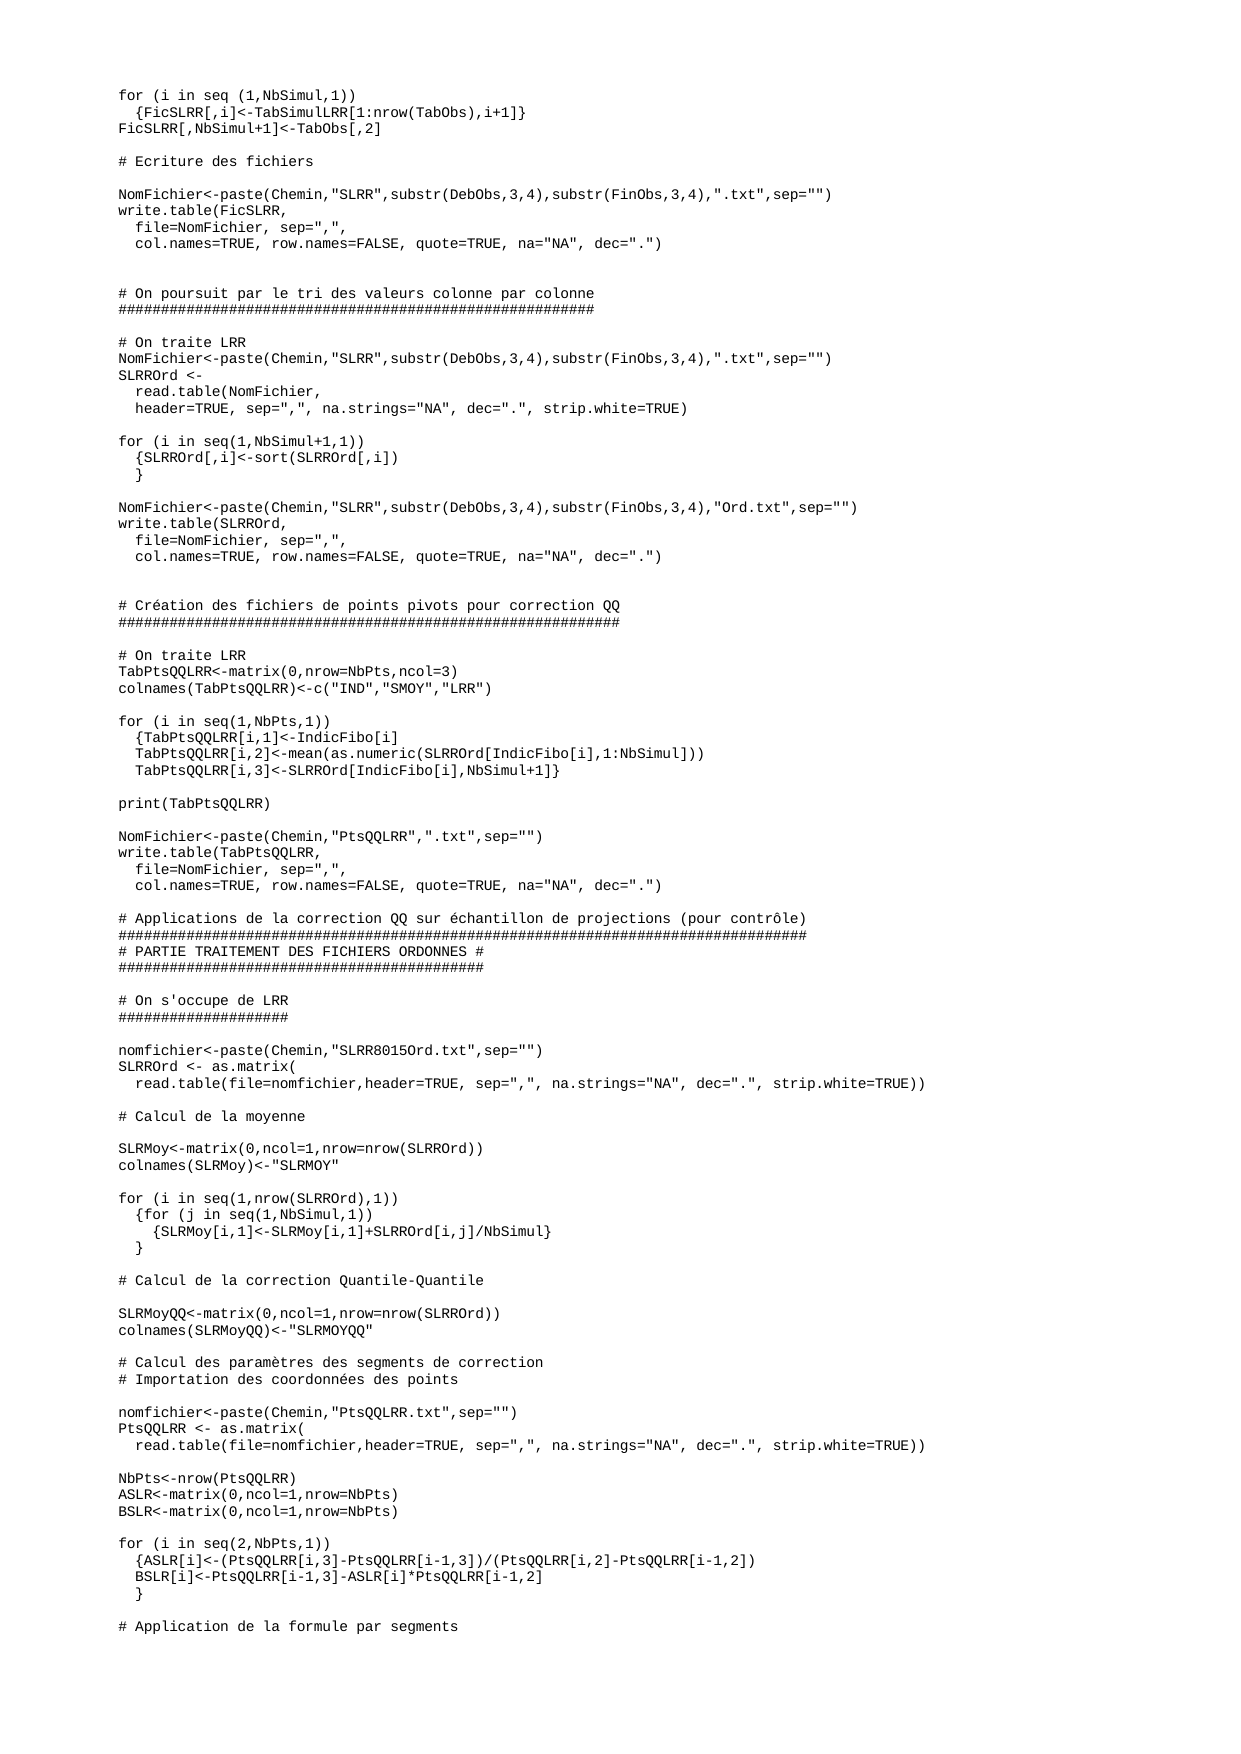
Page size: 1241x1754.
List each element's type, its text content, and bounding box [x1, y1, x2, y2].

text {SLRMoy[i,1]<-SLRMoy[i,1]+SLRROrd[i,j]/NbSimul} [118, 1224, 1122, 1241]
text for (i in seq(1,nrow(SLRROrd),1)) [118, 1191, 1122, 1208]
text nomfichier<-paste(Chemin,"PtsQQLRR.txt",sep="") [118, 1405, 1122, 1422]
text file=NomFichier, sep=",", [118, 862, 1122, 878]
text colnames(SLRMoy)<-"SLRMOY" [118, 1158, 1122, 1175]
text BSLR[i]<-PtsQQLRR[i-1,3]-ASLR[i]*PtsQQLRR[i-1,2] [118, 1570, 1122, 1586]
text NomFichier<-paste(Chemin,"PtsQQLRR",".txt",sep="") [118, 829, 1122, 846]
text col.names=TRUE, row.names=FALSE, quote=TRUE, na="NA", dec=".") [118, 237, 1122, 253]
text file=NomFichier, sep=",", [118, 220, 1122, 237]
text {FicSLRR[,i]<-TabSimulLRR[1:nrow(TabObs),i+1]} [118, 105, 1122, 121]
text PtsQQLRR <- as.matrix( [118, 1422, 1122, 1438]
text ########################################### [118, 961, 1122, 977]
text colnames(SLRMoyQQ)<-"SLRMOYQQ" [118, 1323, 1122, 1339]
text ######################################################## [118, 302, 1122, 319]
text # Ecriture des fichiers [118, 154, 1122, 171]
text # Calcul de la moyenne [118, 1109, 1122, 1125]
text # Calcul des paramètres des segments de correction [118, 1356, 1122, 1372]
text # On traite LRR [118, 648, 1122, 664]
text file=NomFichier, sep=",", [118, 533, 1122, 549]
text for (i in seq(1,NbSimul+1,1)) [118, 434, 1122, 451]
text TabPtsQQLRR[i,2]<-mean(as.numeric(SLRROrd[IndicFibo[i],1:NbSimul])) [118, 747, 1122, 763]
text write.table(TabPtsQQLRR, [118, 846, 1122, 862]
text for (i in seq(2,NbPts,1)) [118, 1537, 1122, 1553]
text read.table(file=nomfichier,header=TRUE, sep=",", na.strings="NA", dec=".", strip.white=TRUE)) [118, 1438, 1122, 1454]
text nomfichier<-paste(Chemin,"SLRR8015Ord.txt",sep="") [118, 1043, 1122, 1059]
text # Calcul de la correction Quantile-Quantile [118, 1273, 1122, 1290]
text BSLR<-matrix(0,ncol=1,nrow=NbPts) [118, 1504, 1122, 1520]
text } [118, 1586, 1122, 1603]
text {SLRROrd[,i]<-sort(SLRROrd[,i]) [118, 451, 1122, 467]
text colnames(TabPtsQQLRR)<-c("IND","SMOY","LRR") [118, 681, 1122, 697]
text SLRMoy<-matrix(0,ncol=1,nrow=nrow(SLRROrd)) [118, 1142, 1122, 1158]
text SLRMoyQQ<-matrix(0,ncol=1,nrow=nrow(SLRROrd)) [118, 1306, 1122, 1323]
text # Application de la formule par segments [118, 1619, 1122, 1636]
text TabPtsQQLRR<-matrix(0,nrow=NbPts,ncol=3) [118, 664, 1122, 681]
text header=TRUE, sep=",", na.strings="NA", dec=".", strip.white=TRUE) [118, 401, 1122, 418]
text {TabPtsQQLRR[i,1]<-IndicFibo[i] [118, 730, 1122, 747]
text ################################################################################# [118, 928, 1122, 944]
text {ASLR[i]<-(PtsQQLRR[i,3]-PtsQQLRR[i-1,3])/(PtsQQLRR[i,2]-PtsQQLRR[i-1,2]) [118, 1553, 1122, 1570]
text read.table(file=nomfichier,header=TRUE, sep=",", na.strings="NA", dec=".", strip.white=TRUE)) [118, 1076, 1122, 1092]
text # Applications de la correction QQ sur échantillon de projections (pour contrôle) [118, 911, 1122, 928]
text for (i in seq(1,NbPts,1)) [118, 714, 1122, 730]
text # PARTIE TRAITEMENT DES FICHIERS ORDONNES # [118, 944, 1122, 961]
text # Importation des coordonnées des points [118, 1372, 1122, 1389]
text SLRROrd <- [118, 368, 1122, 385]
text for (i in seq (1,NbSimul,1)) [118, 88, 1122, 105]
text NomFichier<-paste(Chemin,"SLRR",substr(DebObs,3,4),substr(FinObs,3,4),".txt",sep="") [118, 352, 1122, 368]
text NomFichier<-paste(Chemin,"SLRR",substr(DebObs,3,4),substr(FinObs,3,4),".txt",sep="") [118, 187, 1122, 204]
text col.names=TRUE, row.names=FALSE, quote=TRUE, na="NA", dec=".") [118, 878, 1122, 895]
text ########################################################### [118, 615, 1122, 632]
text # On s'occupe de LRR [118, 994, 1122, 1010]
text # On poursuit par le tri des valeurs colonne par colonne [118, 286, 1122, 302]
text } [118, 467, 1122, 483]
text #################### [118, 1010, 1122, 1027]
text FicSLRR[,NbSimul+1]<-TabObs[,2] [118, 121, 1122, 138]
text print(TabPtsQQLRR) [118, 796, 1122, 813]
text } [118, 1241, 1122, 1257]
text SLRROrd <- as.matrix( [118, 1059, 1122, 1076]
text NbPts<-nrow(PtsQQLRR) [118, 1471, 1122, 1487]
text write.table(SLRROrd, [118, 516, 1122, 533]
text TabPtsQQLRR[i,3]<-SLRROrd[IndicFibo[i],NbSimul+1]} [118, 763, 1122, 780]
text read.table(NomFichier, [118, 385, 1122, 401]
text write.table(FicSLRR, [118, 204, 1122, 220]
text NomFichier<-paste(Chemin,"SLRR",substr(DebObs,3,4),substr(FinObs,3,4),"Ord.txt",sep="") [118, 500, 1122, 516]
text # Création des fichiers de points pivots pour correction QQ [118, 599, 1122, 615]
text col.names=TRUE, row.names=FALSE, quote=TRUE, na="NA", dec=".") [118, 549, 1122, 566]
text # On traite LRR [118, 335, 1122, 352]
text {for (j in seq(1,NbSimul,1)) [118, 1208, 1122, 1224]
text ASLR<-matrix(0,ncol=1,nrow=NbPts) [118, 1487, 1122, 1504]
